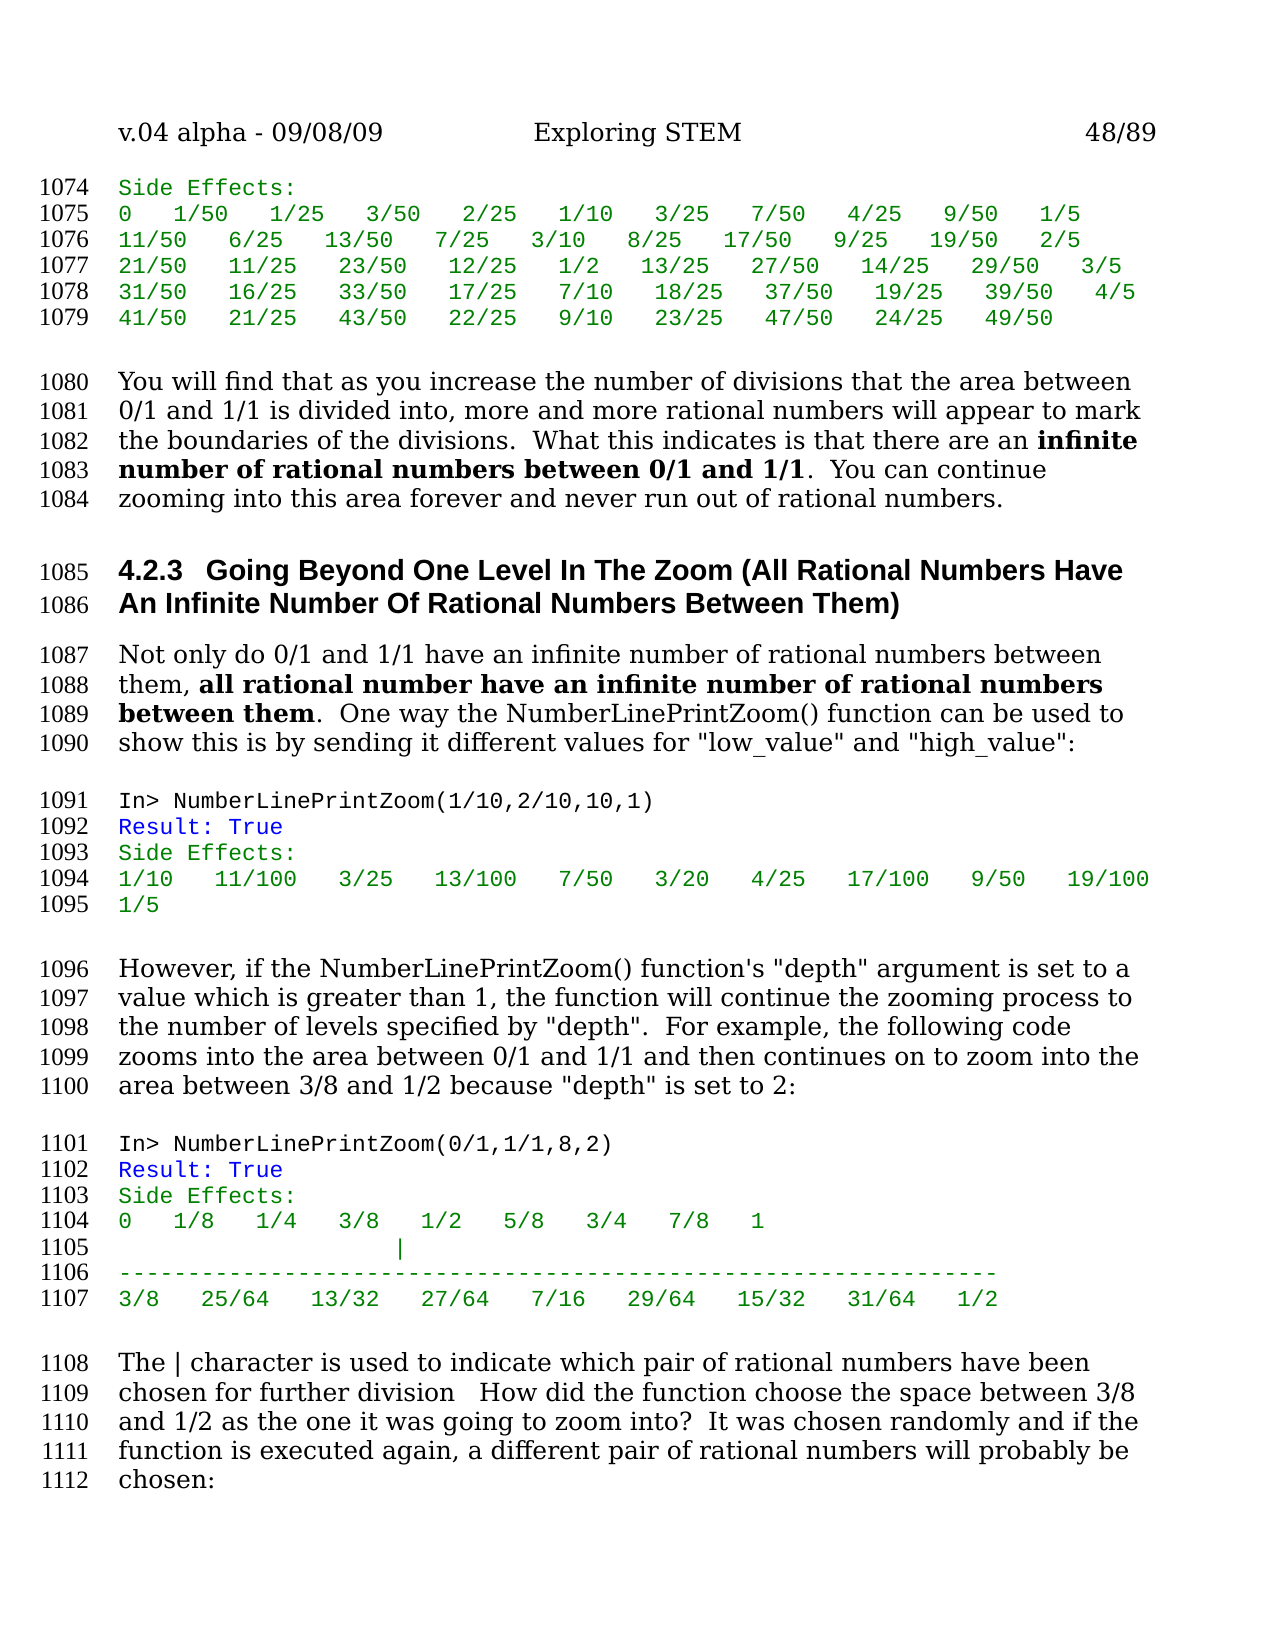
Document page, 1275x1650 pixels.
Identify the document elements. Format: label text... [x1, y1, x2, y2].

text Side Effects: [118, 1184, 1157, 1210]
text 0 1/50 1/25 3/50 2/25 1/10 3/25 7/50 4/25 9/50 1/5 11/50 6/25 13/50 7/25 3/10 8/25 17/50 9/25 19/50 2/5 21/50 11/25 23/50 12/25 1/2 13/25 27/50 14/25 29/50 3/5 31/50 16/25 33/50 17/25 7/10 18/25 37/50 19/25 39/50 4/5 41/50 21/25 43/50 22/25 9/10 23/25 47/50 24/25 49/50 [118, 203, 1157, 332]
subtitle Going Beyond One Level In The Zoom (All Rational Numbers Have An Infinite Number Of Rational Numbers Between Them) [118, 553, 1157, 620]
text 3/8 25/64 13/32 27/64 7/16 29/64 15/32 31/64 1/2 [118, 1288, 1157, 1314]
text Result: True [118, 816, 1157, 842]
text 1/10 11/100 3/25 13/100 7/50 3/20 4/25 17/100 9/50 19/100 1/5 [118, 867, 1157, 919]
text In> NumberLinePrintZoom(0/1,1/1,8,2) [118, 1132, 1157, 1158]
text The | character is used to indicate which pair of rational numbers have been chosen for further division How did the function choose the space between 3/8 and 1/2 as the one it was going to zoom into? It was chosen randomly and if the function is executed again, a different pair of rational numbers will probably be chosen: [118, 1348, 1157, 1494]
text Side Effects: [118, 842, 1157, 867]
text Result: True [118, 1158, 1157, 1184]
text 0 1/8 1/4 3/8 1/2 5/8 3/4 7/8 1 [118, 1210, 1157, 1236]
text Not only do 0/1 and 1/1 have an infinite number of rational numbers between them, all rational number have an infinite number of rational numbers between them. One way the NumberLinePrintZoom() function can be used to show this is by sending it different values for "low_value" and "high_value": [118, 641, 1157, 758]
text Side Effects: [118, 177, 1157, 203]
text However, if the NumberLinePrintZoom() function's "depth" argument is set to a value which is greater than 1, the function will continue the zooming process to the number of levels specified by "depth". For example, the following code zooms into the area between 0/1 and 1/1 and then continues on to zoom into the area between 3/8 and 1/2 because "depth" is set to 2: [118, 954, 1157, 1100]
text In> NumberLinePrintZoom(1/10,2/10,10,1) [118, 790, 1157, 816]
text You will find that as you increase the number of divisions that the area between 0/1 and 1/1 is divided into, more and more rational numbers will appear to mark the boundaries of the divisions. What this indicates is that there are an infinite number of rational numbers between 0/1 and 1/1. You can continue zooming into this area forever and never run out of rational numbers. [118, 367, 1157, 513]
text ---------------------------------------------------------------- [118, 1262, 1157, 1288]
text | [118, 1236, 1157, 1262]
